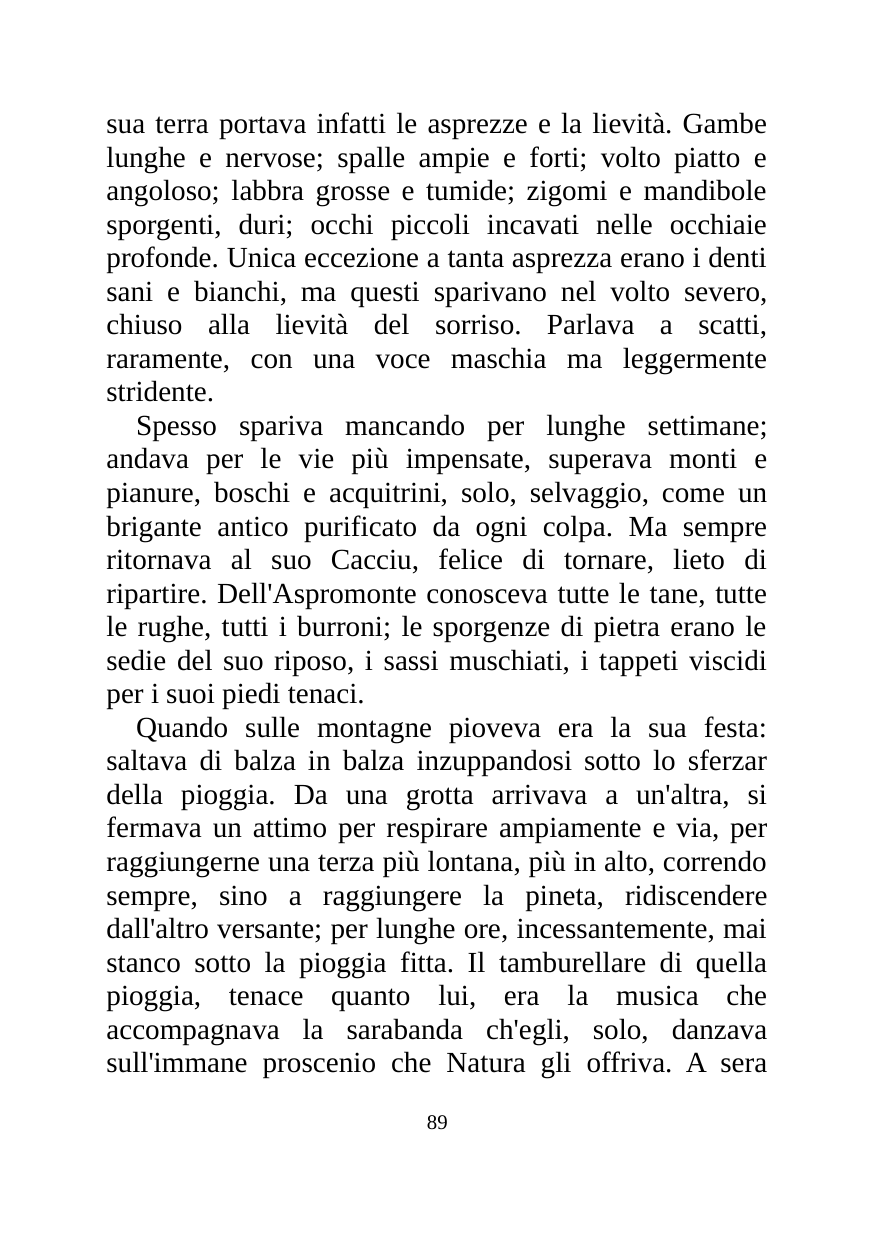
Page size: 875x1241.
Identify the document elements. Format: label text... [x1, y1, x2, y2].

text Quando sulle montagne pioveva era la sua festa: saltava di balza in balza inzuppandosi sotto lo sferzar della pioggia. Da una grotta arrivava a un'altra, si fermava un attimo per respirare ampiamente e via, per raggiungerne una terza più lontana, più in alto, correndo sempre, sino a raggiungere la pineta, ridiscendere dall'altro versante; per lunghe ore, incessantemente, mai stanco sotto la pioggia fitta. Il tamburellare di quella pioggia, tenace quanto lui, era la musica che accompagnava la sarabanda ch'egli, solo, danzava sull'immane proscenio che Natura gli offriva. A sera [106, 710, 768, 1079]
text sua terra portava infatti le asprezze e la lievità. Gambe lunghe e nervose; spalle ampie e forti; volto piatto e angoloso; labbra grosse e tumide; zigomi e mandibole sporgenti, duri; occhi piccoli incavati nelle occhiaie profonde. Unica eccezione a tanta asprezza erano i denti sani e bianchi, ma questi sparivano nel volto severo, chiuso alla lievità del sorriso. Parlava a scatti, raramente, con una voce maschia ma leggermente stridente. [106, 106, 768, 408]
text Spesso spariva mancando per lunghe settimane; andava per le vie più impensate, superava monti e pianure, boschi e acquitrini, solo, selvaggio, come un brigante antico purificato da ogni colpa. Ma sempre ritornava al suo Cacciu, felice di tornare, lieto di ripartire. Dell'Aspromonte conosceva tutte le tane, tutte le rughe, tutti i burroni; le sporgenze di pietra erano le sedie del suo riposo, i sassi muschiati, i tappeti viscidi per i suoi piedi tenaci. [106, 408, 768, 710]
